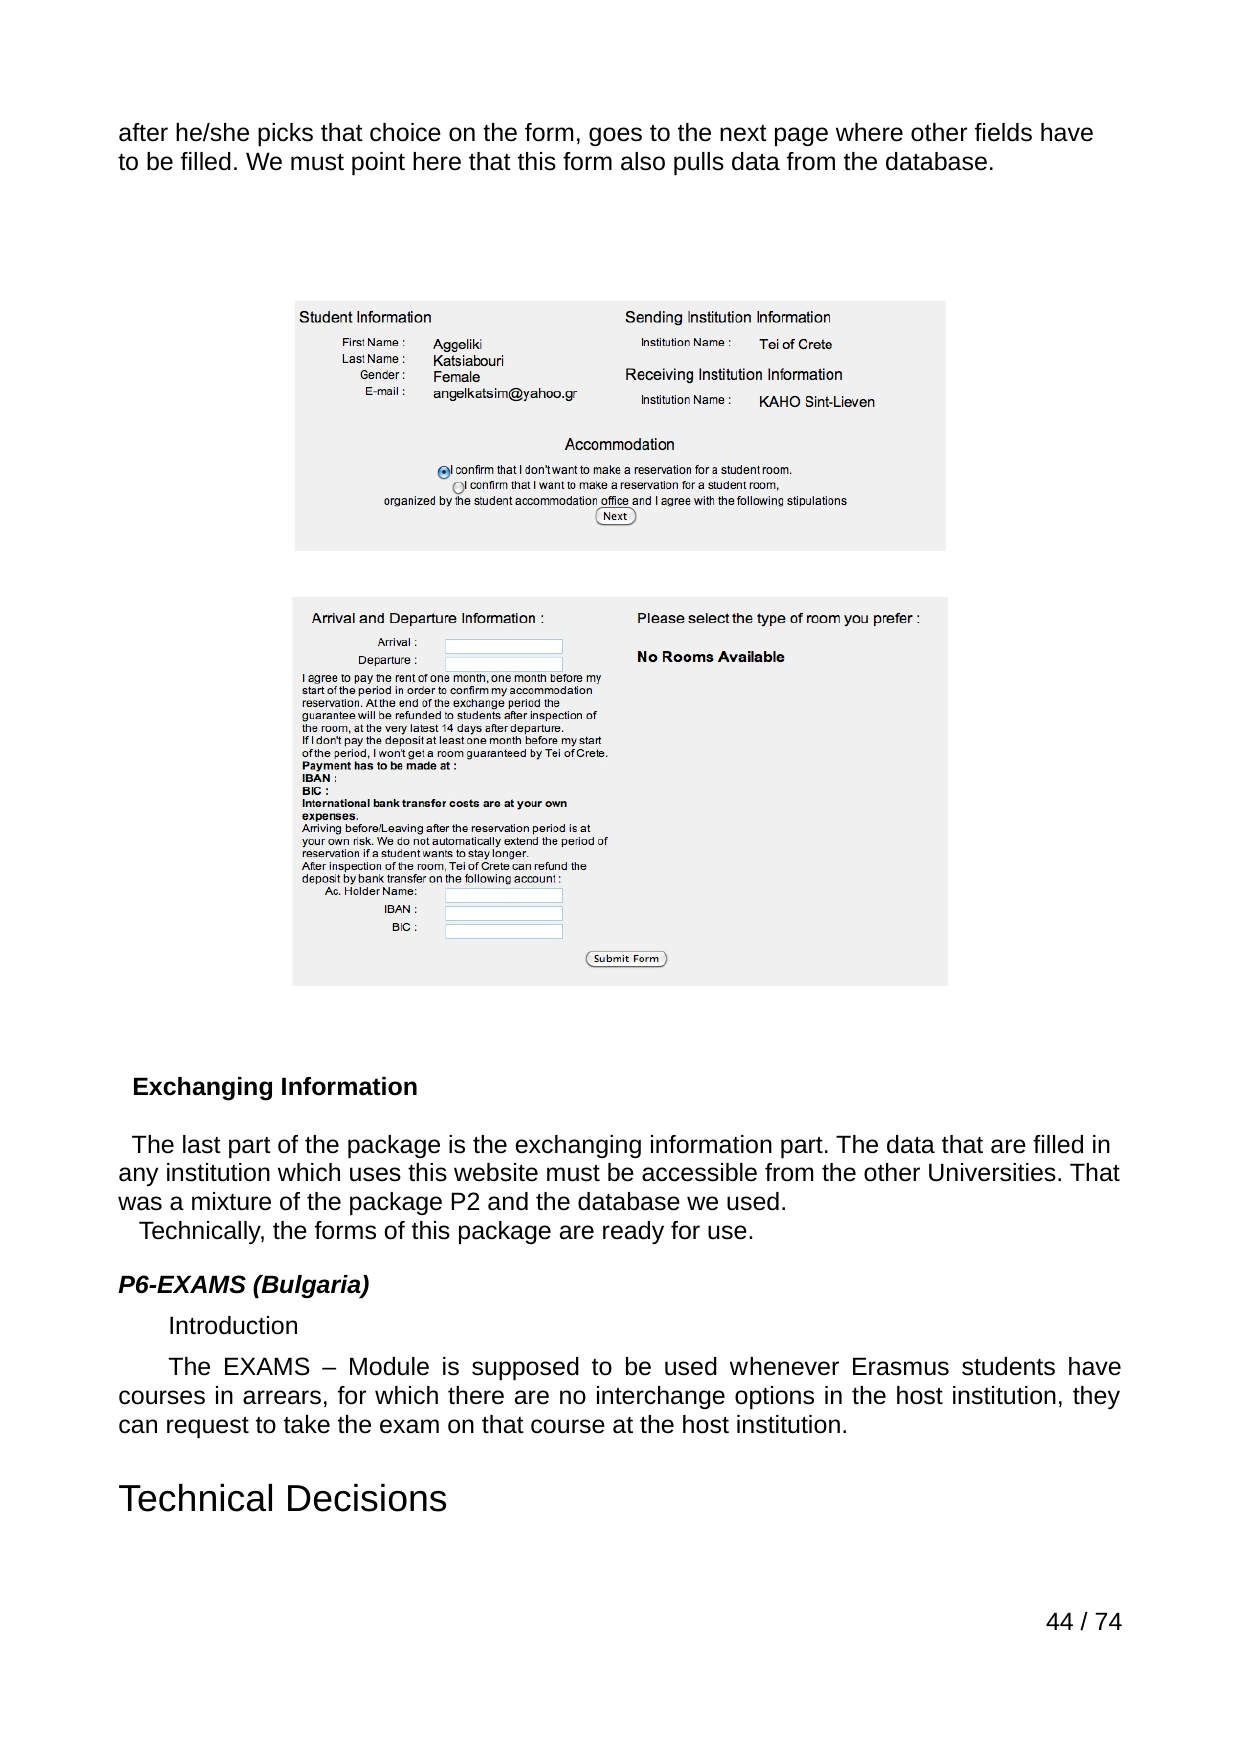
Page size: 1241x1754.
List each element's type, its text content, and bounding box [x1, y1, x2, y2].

subtitle Technical Decisions [118, 1476, 1122, 1519]
subtitle P6-EXAMS (Bulgaria) [118, 1269, 1122, 1298]
picture [294, 301, 946, 551]
text after he/she picks that choice on the form, goes to the next page where other fields have to be filled. We must point here that this form also pulls data from the database. [118, 118, 1122, 176]
text The EXAMS – Module is supposed to be used whenever Erasmus students have courses in arrears, for which there are no interchange options in the host institution, they can request to take the exam on that course at the host institution. [118, 1352, 1122, 1438]
text Technically, the forms of this package are ready for use. [118, 1216, 1122, 1244]
text The last part of the package is the exchanging information part. The data that are filled in any institution which uses this website must be accessible from the other Universities. That was a mixture of the package P2 and the database we used. [118, 1129, 1122, 1216]
text Introduction [118, 1311, 1122, 1339]
text Exchanging Information [118, 1072, 1122, 1101]
picture [292, 597, 948, 986]
